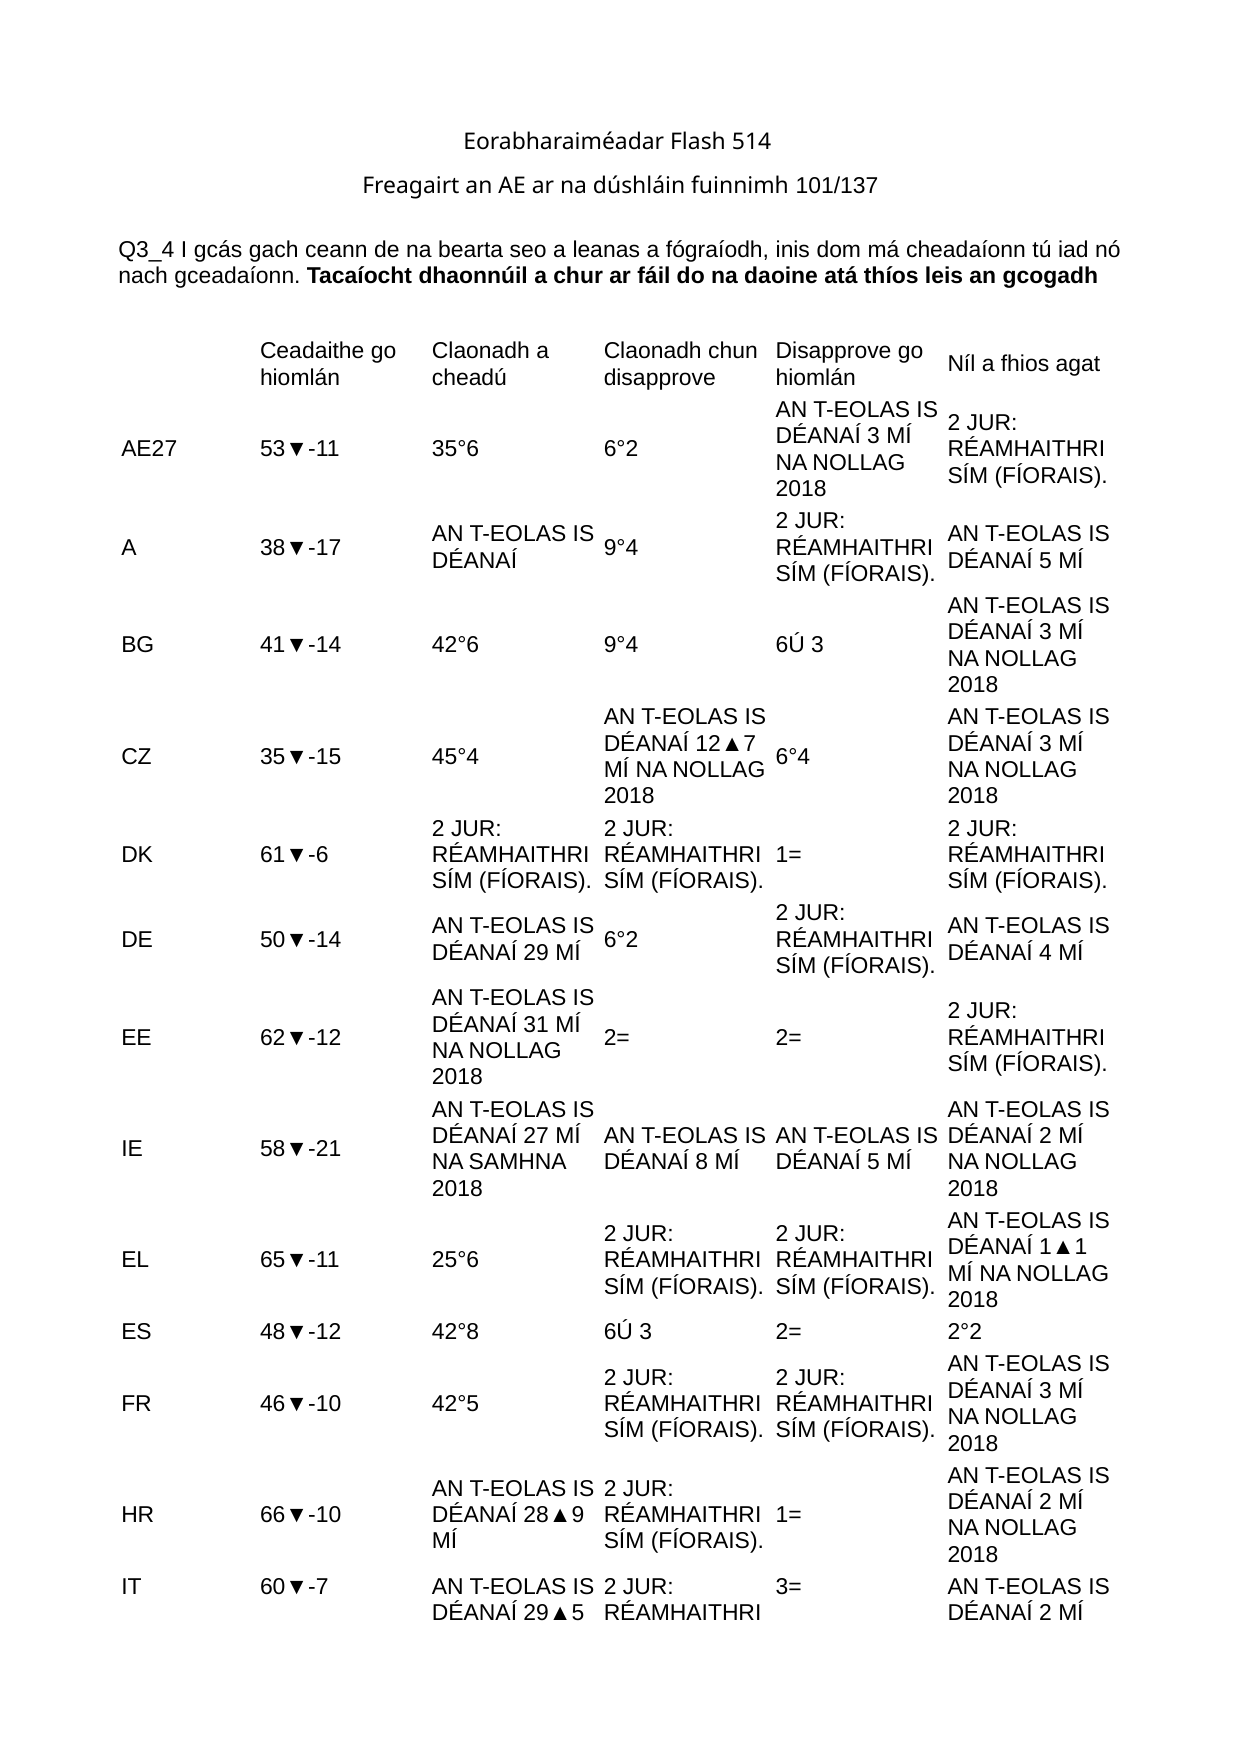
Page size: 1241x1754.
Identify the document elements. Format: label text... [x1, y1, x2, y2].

table_cell 2 JUR: RÉAMHAITHRISÍM (FÍORAIS). [601, 1204, 772, 1315]
table_cell AN T-EOLAS IS DÉANAÍ 1▲1 MÍ NA NOLLAG 2018 [944, 1204, 1116, 1315]
table_cell AN T-EOLAS IS DÉANAÍ 3 MÍ NA NOLLAG 2018 [773, 393, 944, 504]
table_cell AE27 [118, 393, 257, 504]
table_cell 42°6 [429, 589, 601, 700]
table_cell AN T-EOLAS IS DÉANAÍ 5 MÍ [773, 1093, 944, 1204]
table_cell 2 JUR: RÉAMHAITHRISÍM (FÍORAIS). [601, 1459, 772, 1570]
table_cell 60▼-7 [257, 1570, 429, 1628]
table_cell 48▼-12 [257, 1315, 429, 1347]
table_cell 2 JUR: RÉAMHAITHRI [601, 1570, 772, 1628]
table_cell 2°2 [944, 1315, 1116, 1347]
table_cell 53▼-11 [257, 393, 429, 504]
table_cell 46▼-10 [257, 1348, 429, 1459]
table_cell 9°4 [601, 589, 772, 700]
table_cell 2 JUR: RÉAMHAITHRISÍM (FÍORAIS). [601, 812, 772, 896]
table_cell 35▼-15 [257, 700, 429, 812]
table_cell AN T-EOLAS IS DÉANAÍ 2 MÍ NA NOLLAG 2018 [944, 1093, 1116, 1204]
table_cell ES [118, 1315, 257, 1347]
table_cell AN T-EOLAS IS DÉANAÍ 27 MÍ NA SAMHNA 2018 [429, 1093, 601, 1204]
table_cell HR [118, 1459, 257, 1570]
table_cell 2 JUR: RÉAMHAITHRISÍM (FÍORAIS). [601, 1348, 772, 1459]
table_cell 6°2 [601, 896, 772, 981]
table_cell 9°4 [601, 504, 772, 589]
table_cell AN T-EOLAS IS DÉANAÍ 4 MÍ [944, 896, 1116, 981]
table_header Claonadh a cheadú [429, 334, 601, 393]
table_header Níl a fhios agat [944, 334, 1116, 393]
table_cell 62▼-12 [257, 981, 429, 1093]
table_cell AN T-EOLAS IS DÉANAÍ 31 MÍ NA NOLLAG 2018 [429, 981, 601, 1093]
table_cell IE [118, 1093, 257, 1204]
table_cell 66▼-10 [257, 1459, 429, 1570]
table_cell DK [118, 812, 257, 896]
table_cell 25°6 [429, 1204, 601, 1315]
table_cell EL [118, 1204, 257, 1315]
table_cell A [118, 504, 257, 589]
table_cell 1= [773, 1459, 944, 1570]
table_cell 2= [773, 1315, 944, 1347]
table_cell AN T-EOLAS IS DÉANAÍ [429, 504, 601, 589]
table_cell AN T-EOLAS IS DÉANAÍ 28▲9 MÍ [429, 1459, 601, 1570]
table_cell DE [118, 896, 257, 981]
table_header [118, 334, 257, 393]
table_cell 2 JUR: RÉAMHAITHRISÍM (FÍORAIS). [429, 812, 601, 896]
table_cell EE [118, 981, 257, 1093]
table_cell 35°6 [429, 393, 601, 504]
table_cell FR [118, 1348, 257, 1459]
table_cell AN T-EOLAS IS DÉANAÍ 5 MÍ [944, 504, 1116, 589]
table_header Disapprove go hiomlán [773, 334, 944, 393]
table_cell 2 JUR: RÉAMHAITHRISÍM (FÍORAIS). [773, 896, 944, 981]
table_cell 6°4 [773, 700, 944, 812]
table_cell 6Ú 3 [601, 1315, 772, 1347]
table_cell 2 JUR: RÉAMHAITHRISÍM (FÍORAIS). [944, 981, 1116, 1093]
table_cell AN T-EOLAS IS DÉANAÍ 29▲5 [429, 1570, 601, 1628]
table_cell 42°5 [429, 1348, 601, 1459]
table_cell 42°8 [429, 1315, 601, 1347]
table_cell 6°2 [601, 393, 772, 504]
table_cell 65▼-11 [257, 1204, 429, 1315]
table_cell AN T-EOLAS IS DÉANAÍ 3 MÍ NA NOLLAG 2018 [944, 700, 1116, 812]
table_cell 41▼-14 [257, 589, 429, 700]
table_cell 61▼-6 [257, 812, 429, 896]
table_cell 2 JUR: RÉAMHAITHRISÍM (FÍORAIS). [944, 393, 1116, 504]
table_cell 2= [773, 981, 944, 1093]
text Q3_4 I gcás gach ceann de na bearta seo a leanas a fógraíodh, inis dom má cheadaíonn tú iad nó nach gceadaíonn. Tacaíocht dhaonnúil a chur ar fáil do na daoine atá thíos leis an gcogadh [118, 236, 1122, 289]
table_cell 58▼-21 [257, 1093, 429, 1204]
table_cell IT [118, 1570, 257, 1628]
table_cell 2 JUR: RÉAMHAITHRISÍM (FÍORAIS). [773, 1204, 944, 1315]
table_cell 2 JUR: RÉAMHAITHRISÍM (FÍORAIS). [944, 812, 1116, 896]
table_cell 50▼-14 [257, 896, 429, 981]
table_cell 3= [773, 1570, 944, 1628]
table_header Ceadaithe go hiomlán [257, 334, 429, 393]
table_cell BG [118, 589, 257, 700]
table_cell 2= [601, 981, 772, 1093]
table_cell CZ [118, 700, 257, 812]
table_cell AN T-EOLAS IS DÉANAÍ 8 MÍ [601, 1093, 772, 1204]
table_cell 2 JUR: RÉAMHAITHRISÍM (FÍORAIS). [773, 1348, 944, 1459]
table_cell 45°4 [429, 700, 601, 812]
table_cell AN T-EOLAS IS DÉANAÍ 2 MÍ [944, 1570, 1116, 1628]
table_cell 1= [773, 812, 944, 896]
table_cell AN T-EOLAS IS DÉANAÍ 2 MÍ NA NOLLAG 2018 [944, 1459, 1116, 1570]
table_cell AN T-EOLAS IS DÉANAÍ 29 MÍ [429, 896, 601, 981]
table_cell AN T-EOLAS IS DÉANAÍ 3 MÍ NA NOLLAG 2018 [944, 589, 1116, 700]
table_cell AN T-EOLAS IS DÉANAÍ 12▲7 MÍ NA NOLLAG 2018 [601, 700, 772, 812]
table_header Claonadh chun disapprove [601, 334, 772, 393]
table_cell 38▼-17 [257, 504, 429, 589]
table_cell AN T-EOLAS IS DÉANAÍ 3 MÍ NA NOLLAG 2018 [944, 1348, 1116, 1459]
table_cell 6Ú 3 [773, 589, 944, 700]
table_cell 2 JUR: RÉAMHAITHRISÍM (FÍORAIS). [773, 504, 944, 589]
